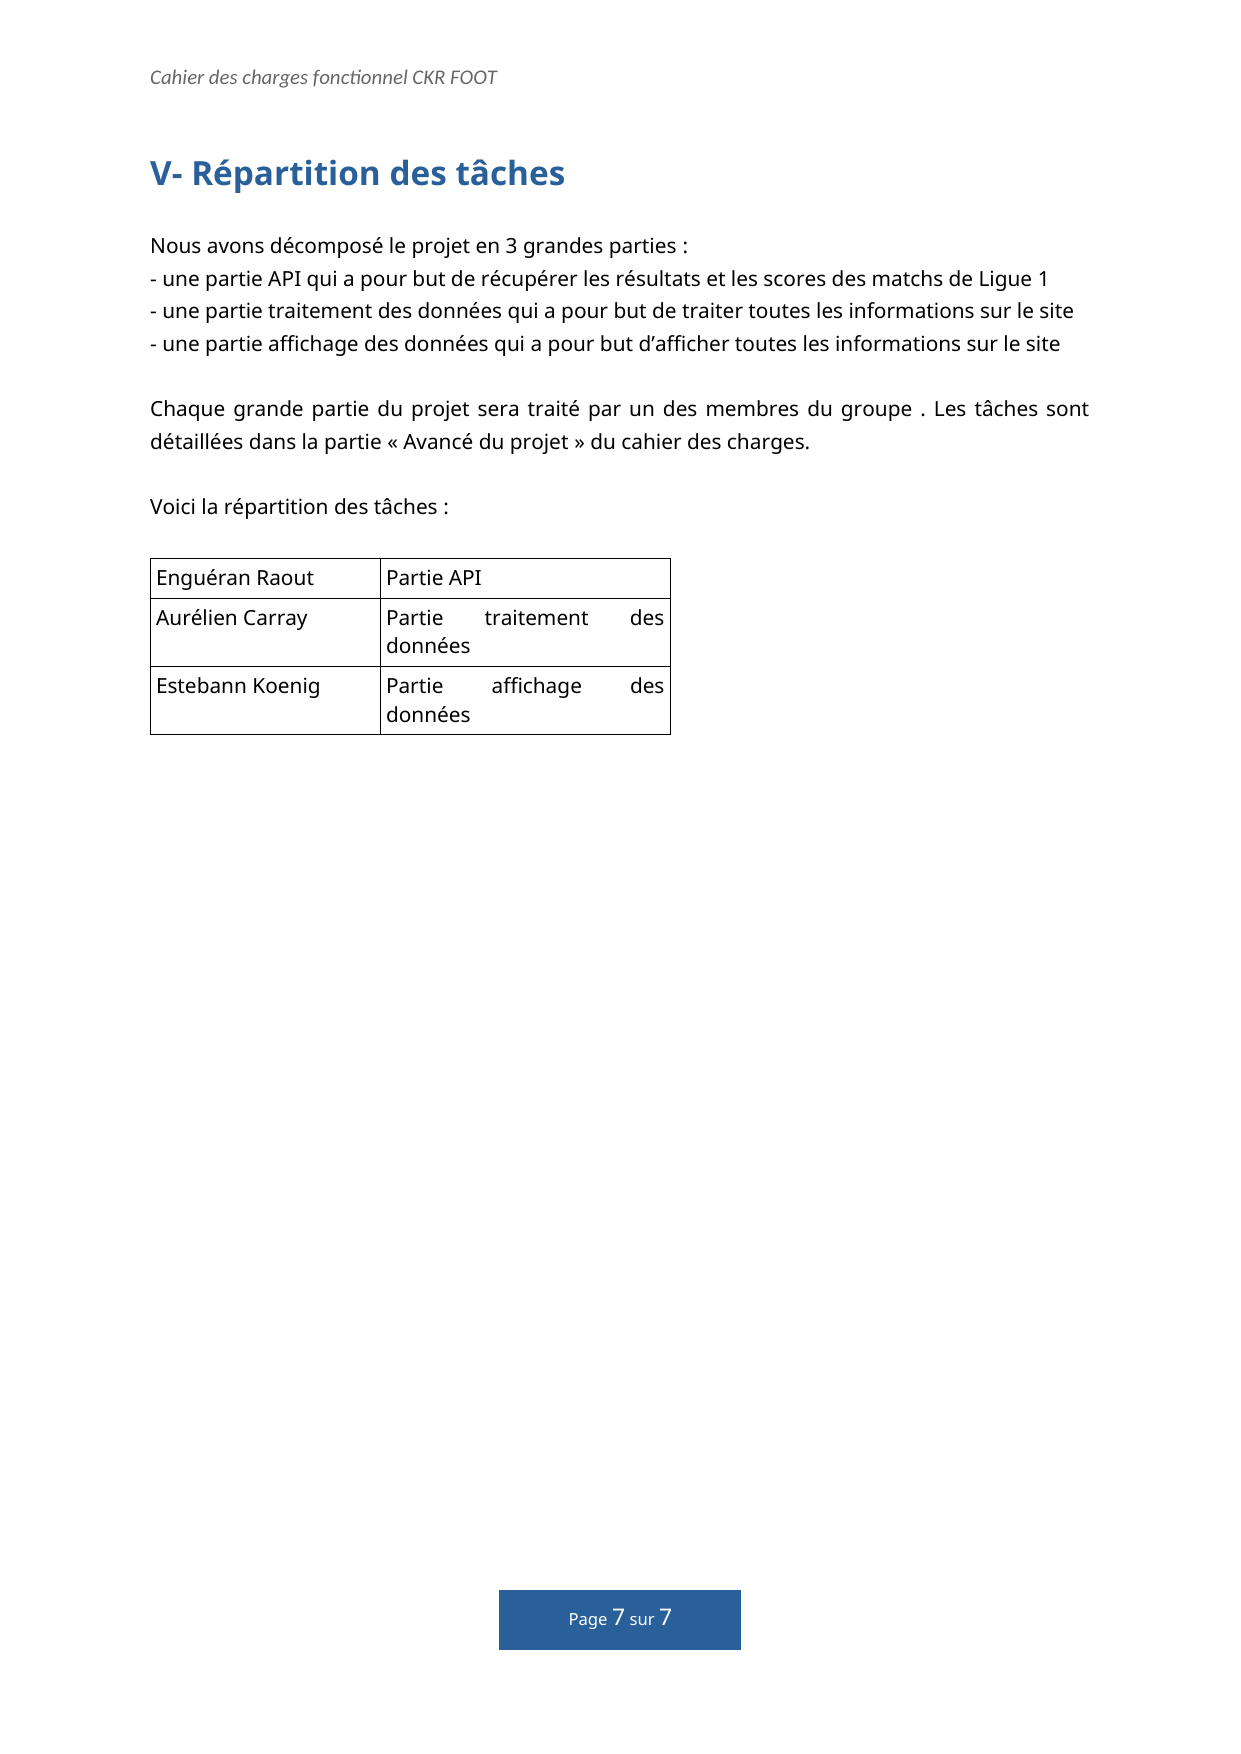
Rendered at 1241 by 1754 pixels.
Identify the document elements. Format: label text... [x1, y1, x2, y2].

table_cell Estebann Koenig [151, 667, 380, 734]
text - une partie affichage des données qui a pour but d’afficher toutes les informations sur le site [150, 329, 1090, 358]
table_cell Partie affichage des données [381, 667, 670, 734]
table_header Enguéran Raout [151, 559, 380, 597]
table_header Partie API [381, 559, 670, 597]
table_cell Partie traitement des données [381, 599, 670, 666]
subtitle V- Répartition des tâches [150, 150, 1090, 195]
table_cell Aurélien Carray [151, 599, 380, 666]
text Nous avons décomposé le projet en 3 grandes parties : [150, 231, 1090, 260]
text - une partie traitement des données qui a pour but de traiter toutes les informations sur le site [150, 297, 1090, 325]
text Voici la répartition des tâches : [150, 492, 1090, 521]
text Chaque grande partie du projet sera traité par un des membres du groupe . Les tâches sont détaillées dans la partie « Avancé du projet » du cahier des charges. [150, 394, 1090, 455]
text - une partie API qui a pour but de récupérer les résultats et les scores des matchs de Ligue 1 [150, 264, 1090, 292]
